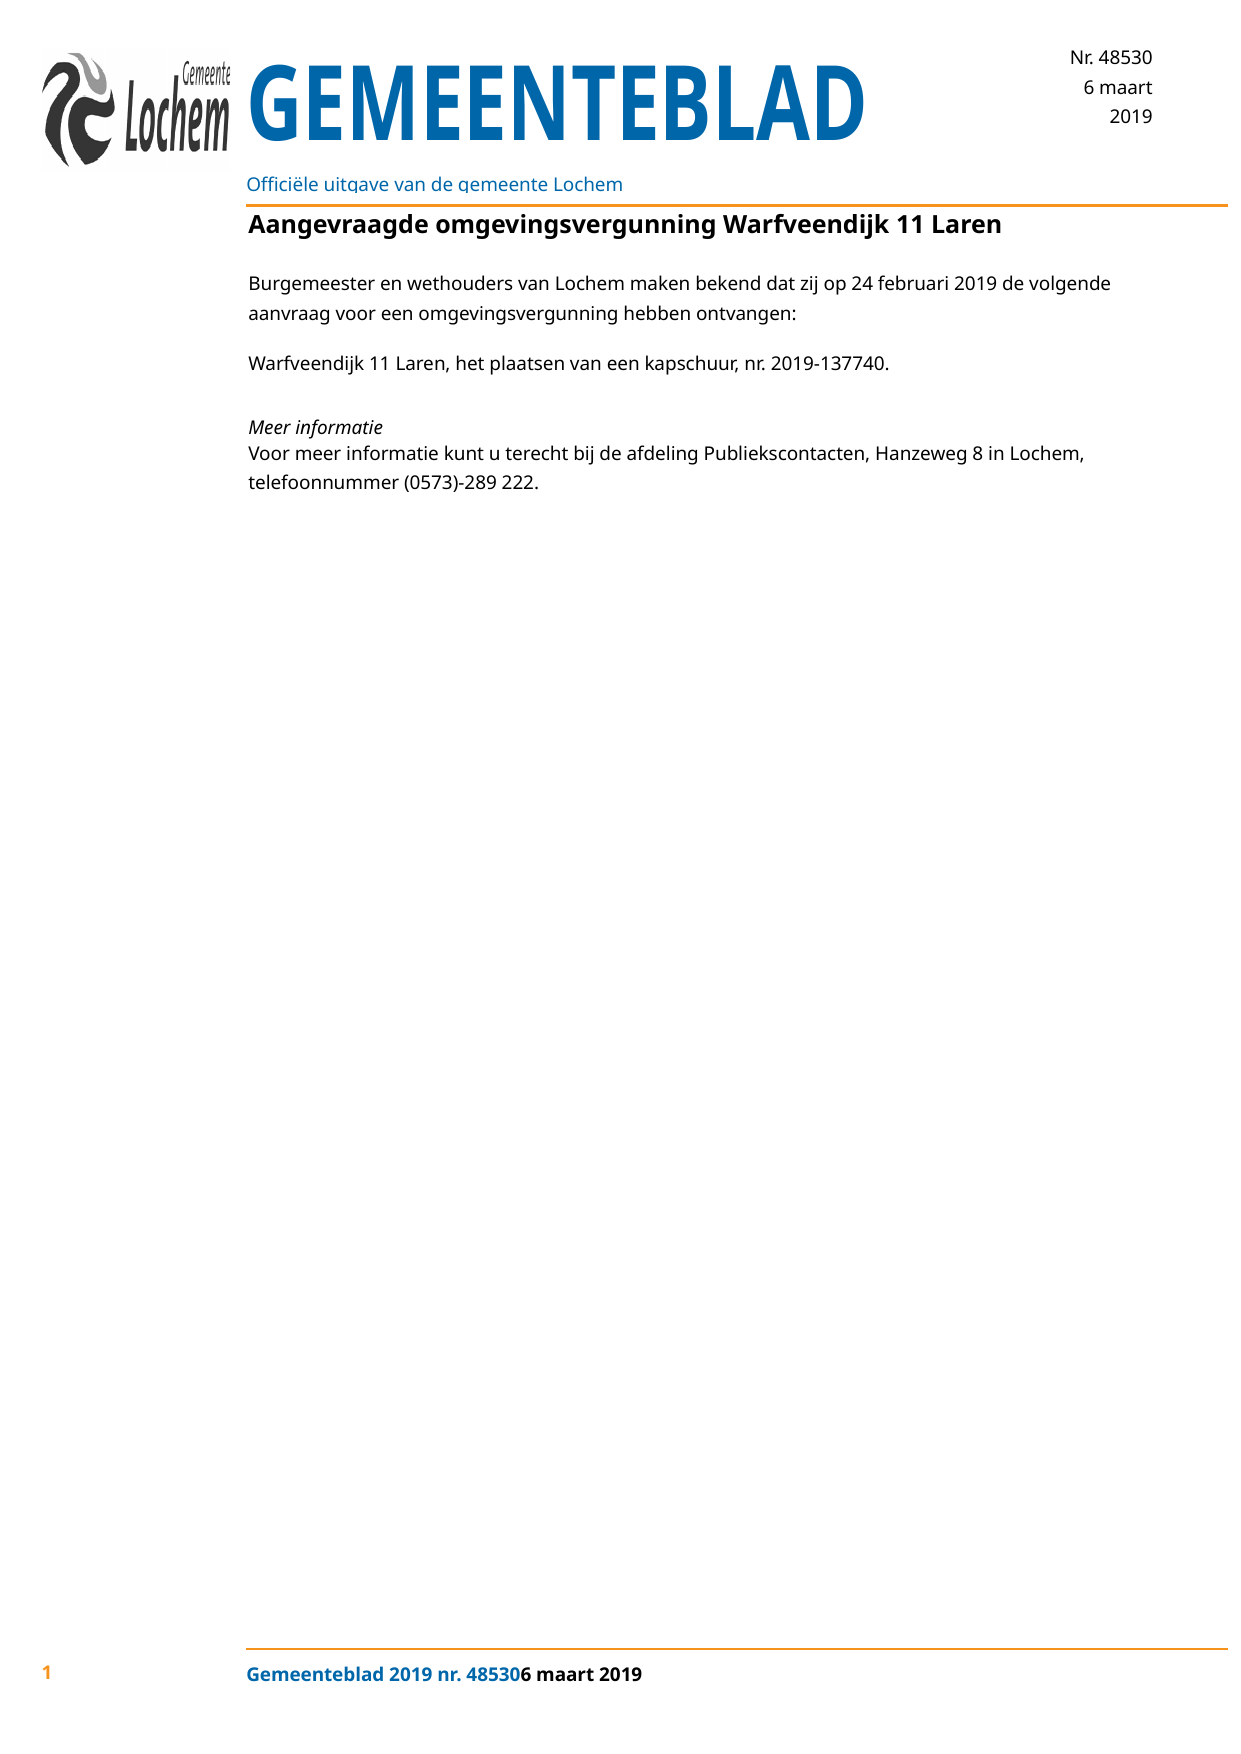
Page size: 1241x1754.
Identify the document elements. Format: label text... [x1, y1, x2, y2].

text Burgemeester en wethouders van Lochem maken bekend dat zij op 24 februari 2019 de volgende aanvraag voor een omgevingsvergunning hebben ontvangen: [248, 270, 1152, 326]
text Warfveendijk 11 Laren, het plaatsen van een kapschuur, nr. 2019-137740. [248, 350, 1152, 376]
text Meer informatie [248, 414, 1152, 440]
text Voor meer informatie kunt u terecht bij de afdeling Publiekscontacten, Hanzeweg 8 in Lochem, telefoonnummer (0573)-289 222. [248, 440, 1152, 495]
picture [41, 47, 231, 172]
text Aangevraagde omgevingsvergunning Warfveendijk 11 Laren [248, 207, 1152, 241]
